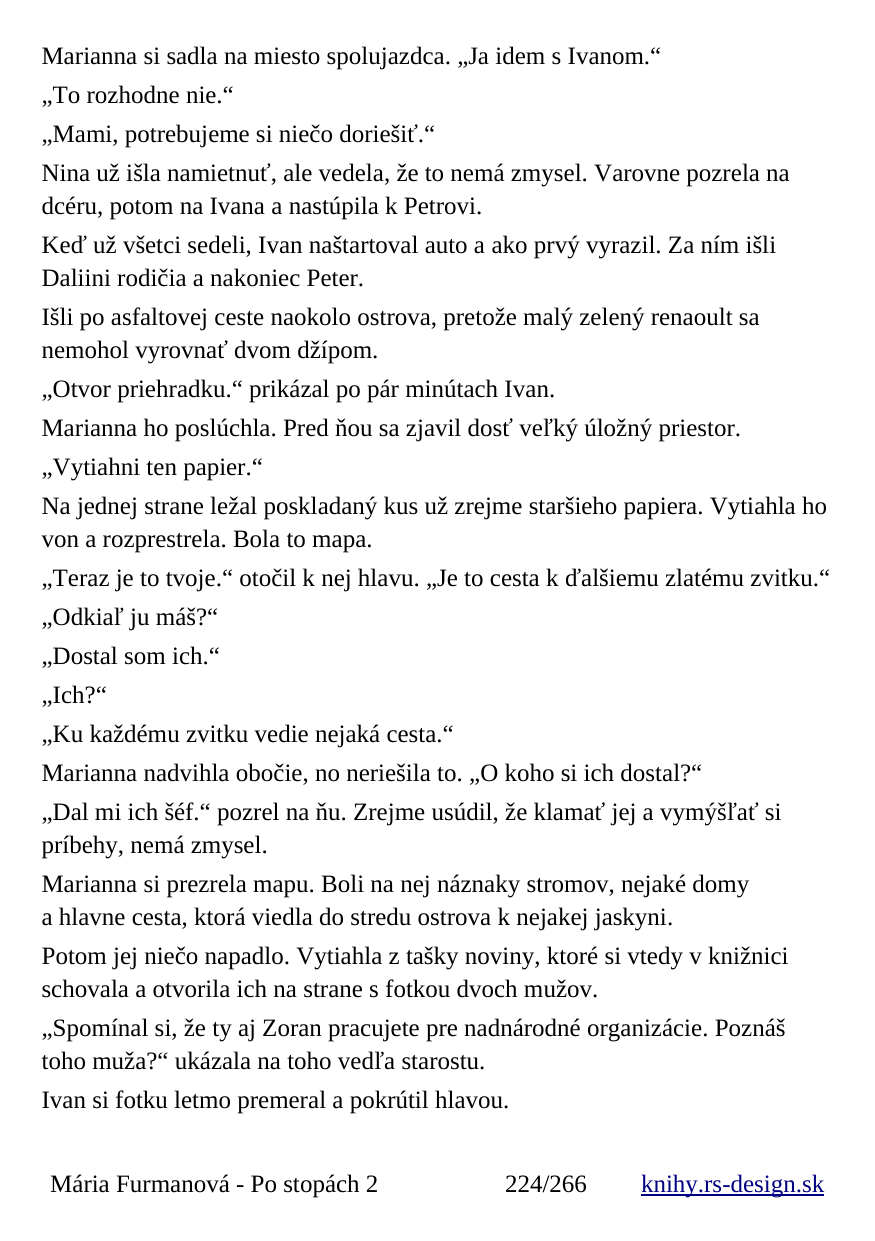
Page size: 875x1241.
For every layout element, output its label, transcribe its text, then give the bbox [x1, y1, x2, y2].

text „Mami, potrebujeme si niečo doriešiť.“ [41, 119, 833, 148]
text Marianna si prezrela mapu. Boli na nej náznaky stromov, nejaké domy a hlavne cesta, ktorá viedla do stredu ostrova k nejakej jaskyni. [41, 869, 833, 931]
text Ivan si fotku letmo premeral a pokrútil hlavou. [41, 1085, 833, 1113]
text „Ich?“ [41, 680, 833, 709]
text Marianna ho poslúchla. Pred ňou sa zjavil dosť veľký úložný priestor. [41, 413, 833, 442]
text „Otvor priehradku.“ prikázal po pár minútach Ivan. [41, 374, 833, 403]
text „Teraz je to tvoje.“ otočil k nej hlavu. „Je to cesta k ďalšiemu zlatému zvitku.“ [41, 563, 833, 592]
text Potom jej niečo napadlo. Vytiahla z tašky noviny, ktoré si vtedy v knižnici schovala a otvorila ich na strane s fotkou dvoch mužov. [41, 941, 833, 1002]
text Na jednej strane ležal poskladaný kus už zrejme staršieho papiera. Vytiahla ho von a rozprestrela. Bola to mapa. [41, 491, 833, 553]
text „Odkiaľ ju máš?“ [41, 602, 833, 631]
text „Vytiahni ten papier.“ [41, 452, 833, 481]
text Marianna nadvihla obočie, no neriešila to. „O koho si ich dostal?“ [41, 758, 833, 787]
text „Ku každému zvitku vedie nejaká cesta.“ [41, 719, 833, 748]
text „To rozhodne nie.“ [41, 80, 833, 109]
text „Dal mi ich šéf.“ pozrel na ňu. Zrejme usúdil, že klamať jej a vymýšľať si príbehy, nemá zmysel. [41, 797, 833, 858]
text „Dostal som ich.“ [41, 641, 833, 670]
text Išli po asfaltovej ceste naokolo ostrova, pretože malý zelený renaoult sa nemohol vyrovnať dvom džípom. [41, 302, 833, 364]
text „Spomínal si, že ty aj Zoran pracujete pre nadnárodné organizácie. Poznáš toho muža?“ ukázala na toho vedľa starostu. [41, 1013, 833, 1074]
text Marianna si sadla na miesto spolujazdca. „Ja idem s Ivanom.“ [41, 41, 833, 70]
text Nina už išla namietnuť, ale vedela, že to nemá zmysel. Varovne pozrela na dcéru, potom na Ivana a nastúpila k Petrovi. [41, 158, 833, 220]
text Keď už všetci sedeli, Ivan naštartoval auto a ako prvý vyrazil. Za ním išli Daliini rodičia a nakoniec Peter. [41, 230, 833, 292]
